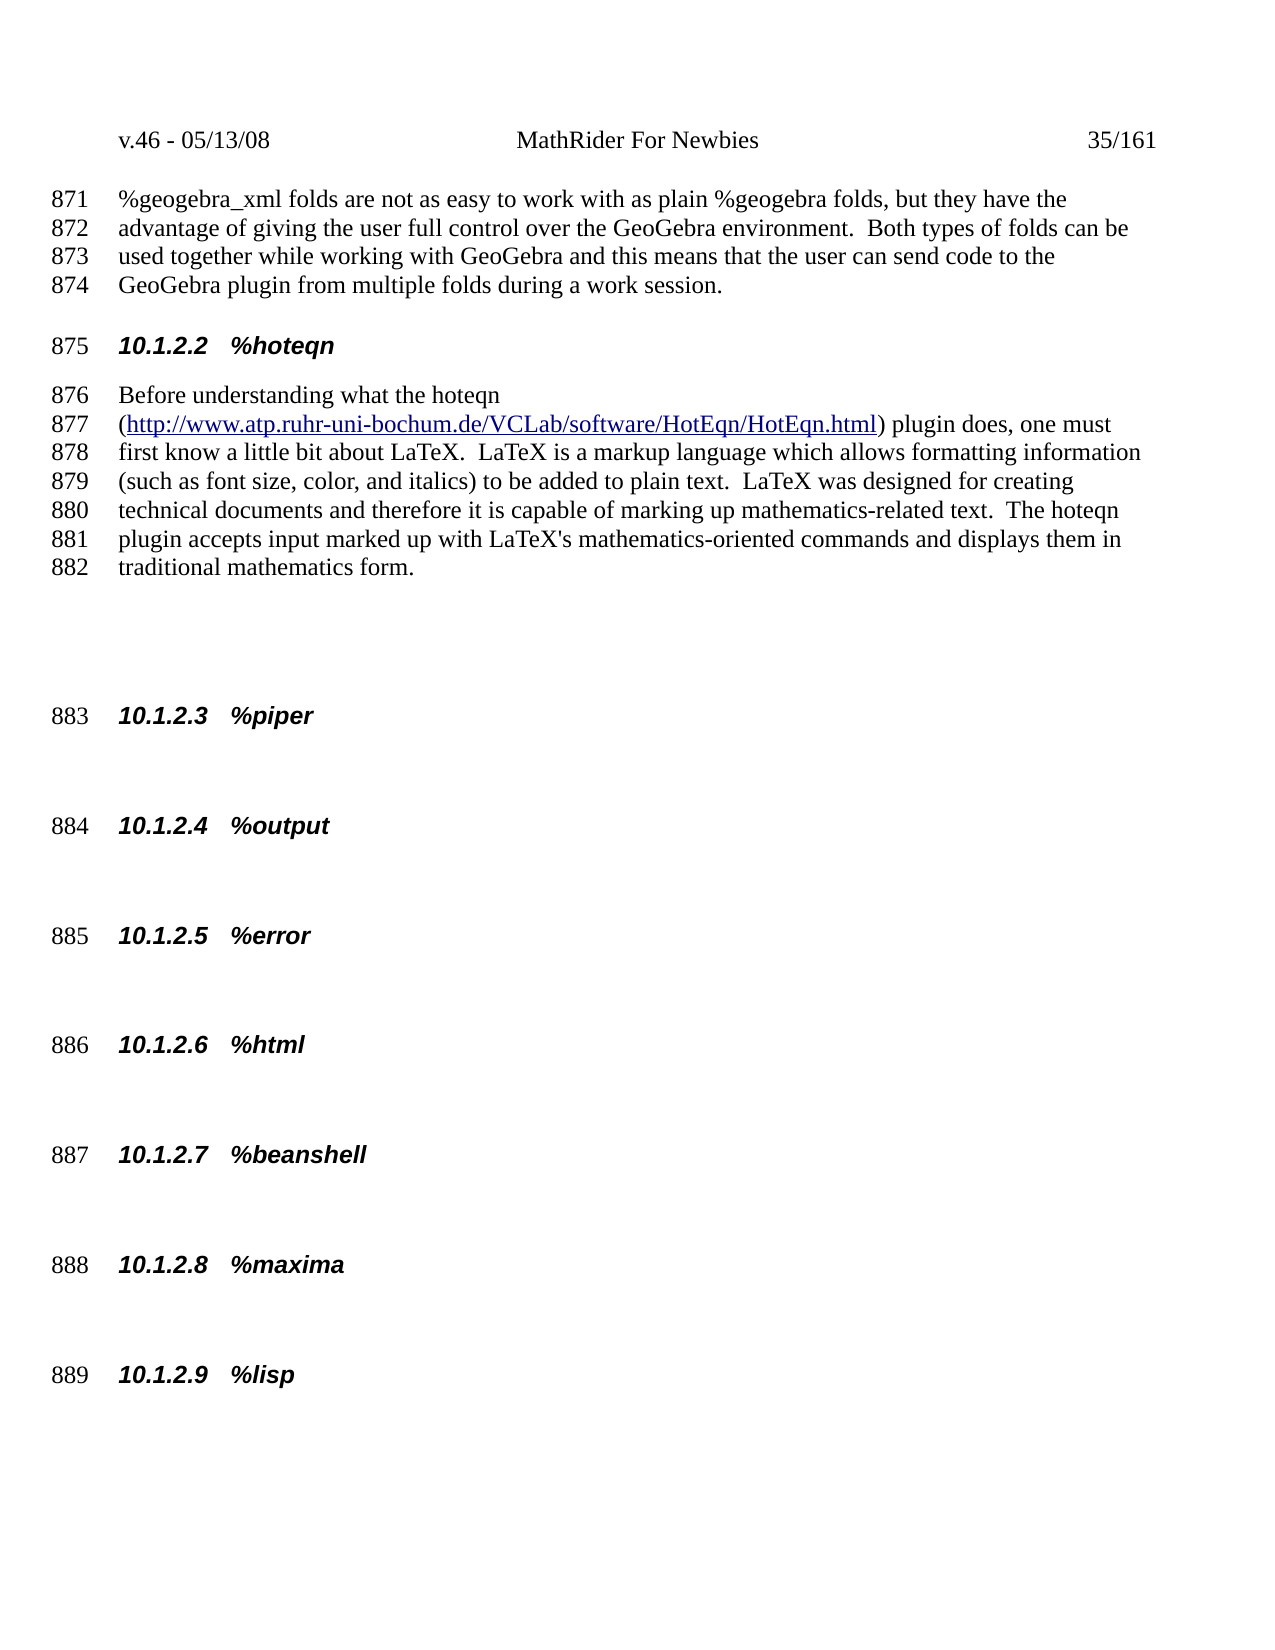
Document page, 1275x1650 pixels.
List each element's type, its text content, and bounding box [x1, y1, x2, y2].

subtitle %hoteqn [118, 331, 1157, 360]
text Before understanding what the hoteqn (http://www.atp.ruhr-uni-bochum.de/VCLab/software/HotEqn/HotEqn.html) plugin does, one must first know a little bit about LaTeX. LaTeX is a markup language which allows formatting information (such as font size, color, and italics) to be added to plain text. LaTeX was designed for creating technical documents and therefore it is capable of marking up mathematics-related text. The hoteqn plugin accepts input marked up with LaTeX's mathematics-oriented commands and displays them in traditional mathematics form. [118, 380, 1157, 581]
subtitle %maxima [118, 1250, 1157, 1279]
text %geogebra_xml folds are not as easy to work with as plain %geogebra folds, but they have the advantage of giving the user full control over the GeoGebra environment. Both types of folds can be used together while working with GeoGebra and this means that the user can send code to the GeoGebra plugin from multiple folds during a work session. [118, 184, 1157, 299]
subtitle %beanshell [118, 1140, 1157, 1169]
subtitle %error [118, 921, 1157, 949]
subtitle %output [118, 811, 1157, 839]
subtitle %html [118, 1031, 1157, 1059]
subtitle %piper [118, 701, 1157, 730]
subtitle %lisp [118, 1360, 1157, 1388]
